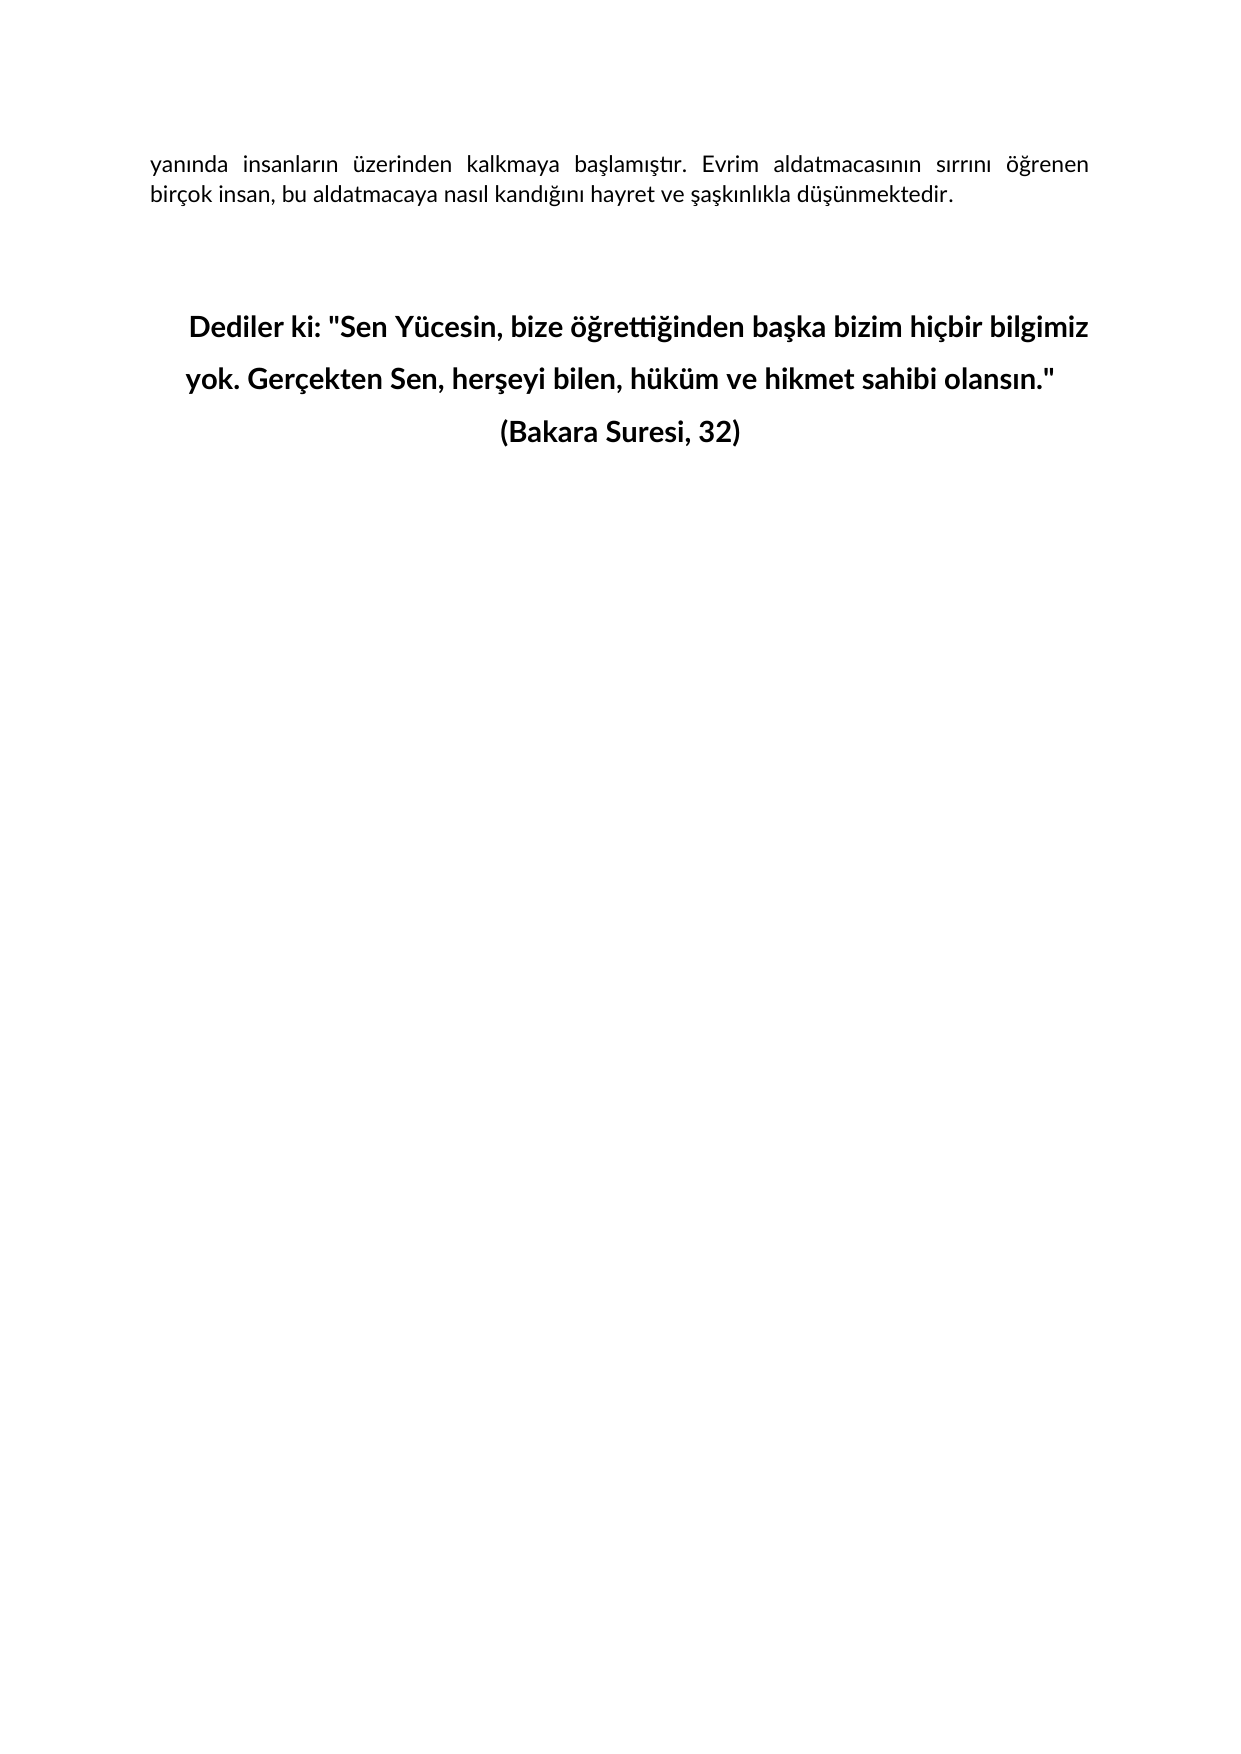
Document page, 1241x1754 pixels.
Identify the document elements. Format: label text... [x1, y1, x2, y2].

text yanında insanların üzerinden kalkmaya başlamıştır. Evrim aldatmacasının sırrını öğrenen birçok insan, bu aldatmacaya nasıl kandığını hayret ve şaşkınlıkla düşünmektedir. [150, 150, 1090, 208]
text Dediler ki: "Sen Yücesin, bize öğrettiğinden başka bizim hiçbir bilgimiz yok. Gerçekten Sen, herşeyi bilen, hüküm ve hikmet sahibi olansın." (Bakara Suresi, 32) [150, 308, 1090, 448]
